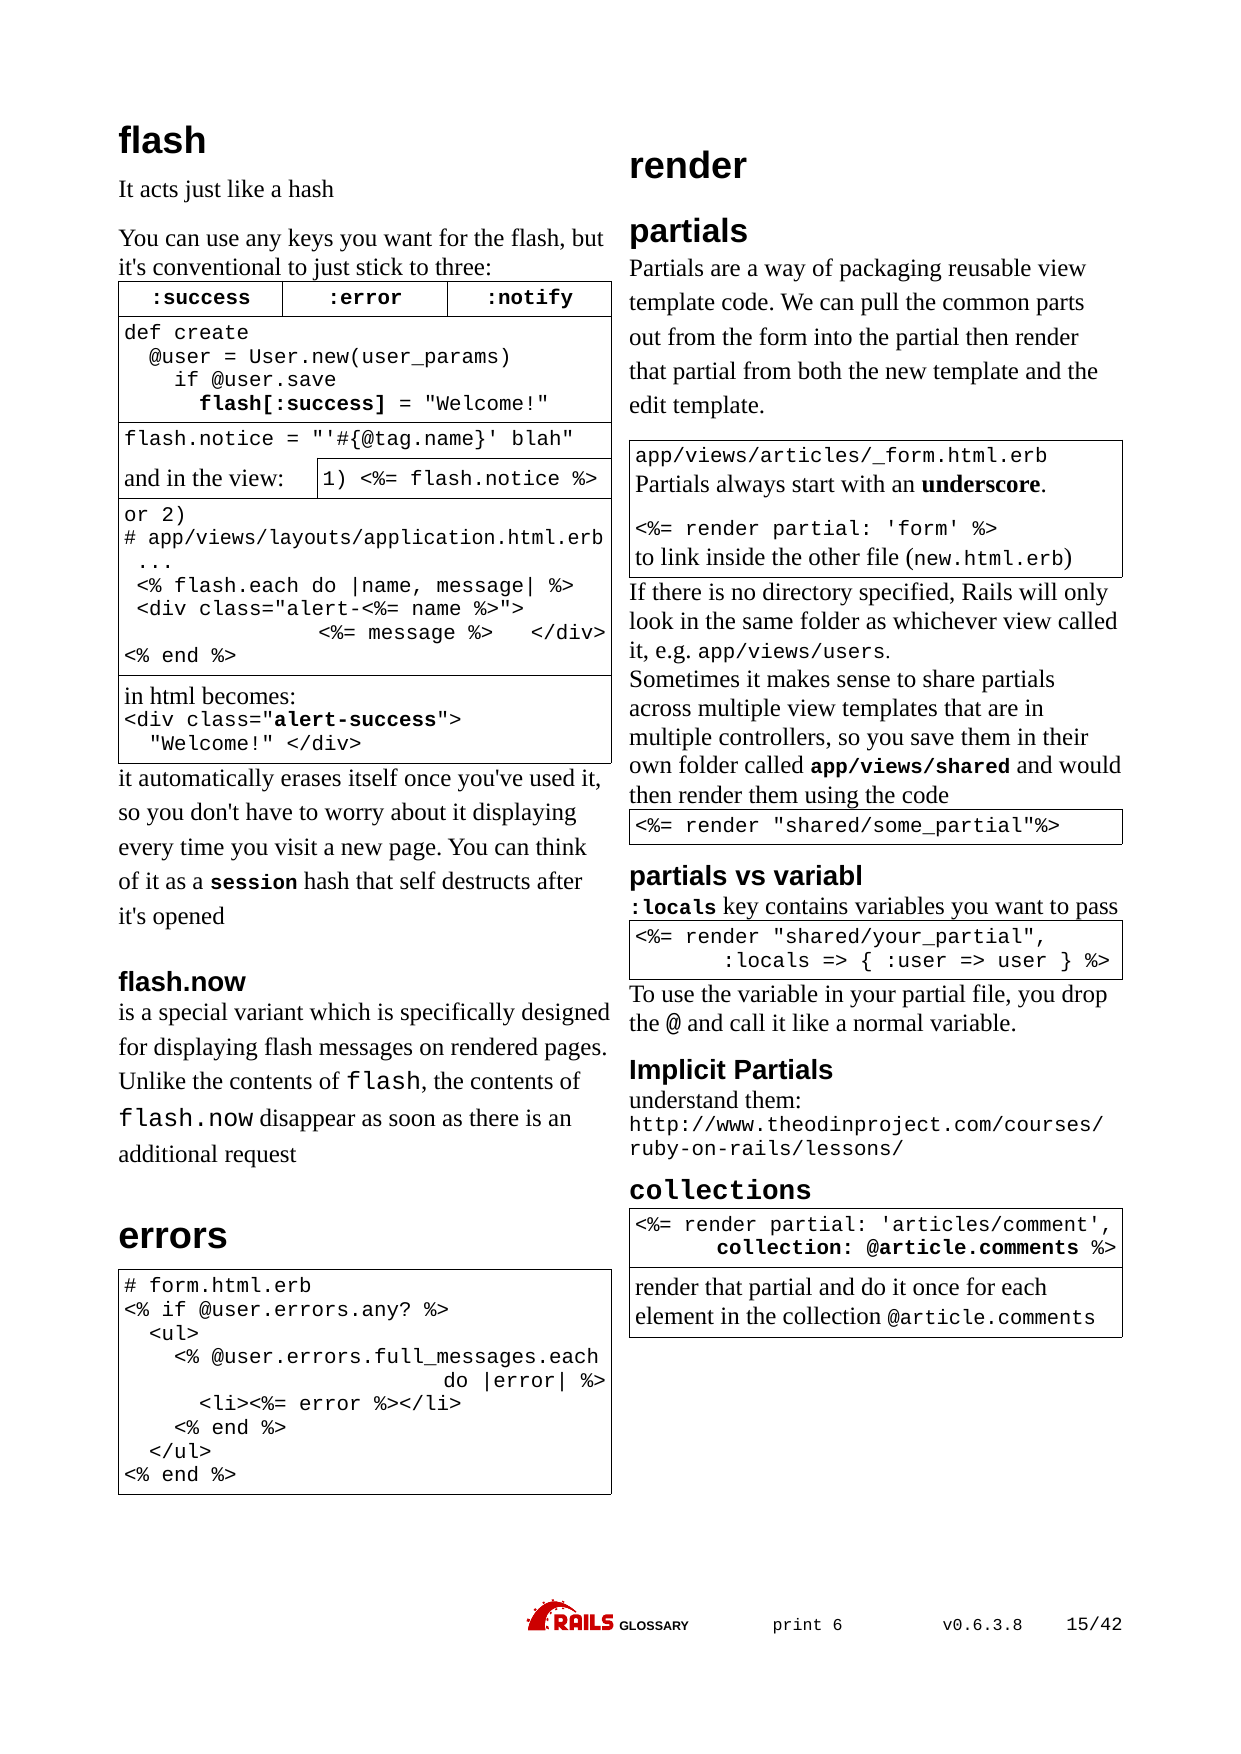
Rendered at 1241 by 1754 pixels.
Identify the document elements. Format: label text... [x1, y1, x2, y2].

text It acts just like a hash [118, 174, 611, 203]
subtitle partials vs variabl [629, 859, 1122, 891]
table_header # form.html.erb <% if @user.errors.any? %> <ul> <% @user.errors.full_messages.each do |error| %> <li><%= error %></li> <% end %> </ul> <% end %> [119, 1270, 611, 1494]
subtitle flash.now [118, 965, 611, 997]
text To use the variable in your partial file, you drop the @ and call it like a normal variable. [629, 980, 1122, 1039]
text http://www.theodinproject.com/courses/ruby-on-rails/lessons/ [629, 1114, 1122, 1162]
table_cell render that partial and do it once for each element in the collection @article.comments [630, 1268, 1122, 1337]
text it automatically erases itself once you've used it, so you don't have to worry about it displaying every time you visit a new page. You can think of it as a session hash that self destructs after it's opened [118, 764, 611, 930]
table_header :notify [448, 282, 611, 316]
subtitle Implicit Partials [629, 1054, 1122, 1086]
subtitle errors [118, 1213, 611, 1257]
text Sometimes it makes sense to share partials across multiple view templates that are in multiple controllers, so you save them in their own folder called app/views/shared and would then render them using the code [629, 664, 1122, 809]
table_header def create @user = User.new(user_params) if @user.save flash[:success] = "Welcome!" [119, 317, 611, 422]
text understand them: [629, 1086, 1122, 1114]
text You can use any keys you want for the flash, but it's conventional to just stick to three: [118, 223, 611, 281]
table_header <%= render partial: 'articles/comment', collection: @article.comments %> [630, 1209, 1122, 1267]
table_header <%= render "shared/some_partial"%> [630, 810, 1122, 844]
table_cell flash.notice = "'#{@tag.name}' blah" [119, 423, 611, 457]
subtitle collections [629, 1176, 1122, 1208]
table_cell in html becomes: <div class="alert-success"> "Welcome!" </div> [119, 676, 611, 762]
subtitle partials [629, 211, 1122, 250]
table_header <%= render "shared/your_partial", :locals => { :user => user } %> [630, 921, 1122, 979]
subtitle flash [118, 118, 611, 162]
subtitle render [629, 143, 1122, 187]
table_cell and in the view: [119, 458, 317, 498]
text If there is no directory specified, Rails will only look in the same folder as whichever view called it, e.g. app/views/users. [629, 578, 1122, 664]
table_header app/views/articles/_form.html.erb Partials always start with an underscore. <%= render partial: 'form' %> to link inside the other file (new.html.erb) [630, 441, 1122, 577]
table_cell or 2) # app/views/layouts/application.html.erb ... <% flash.each do |name, message| %> <div class="alert-<%= name %>"> <%= message %> </div> <% end %> [119, 499, 611, 675]
table_header :success [119, 282, 282, 316]
table_cell 1) <%= flash.notice %> [318, 459, 611, 498]
text Partials are a way of packaging reusable view template code. We can pull the common parts out from the form into the partial then render that partial from both the new template and the edit template. [629, 253, 1122, 419]
text is a special variant which is specifically designed for displaying flash messages on rendered pages. Unlike the contents of flash, the contents of flash.now disappear as soon as there is an additional request [118, 997, 611, 1168]
text :locals key contains variables you want to pass [629, 891, 1122, 920]
table_header :error [283, 282, 447, 316]
